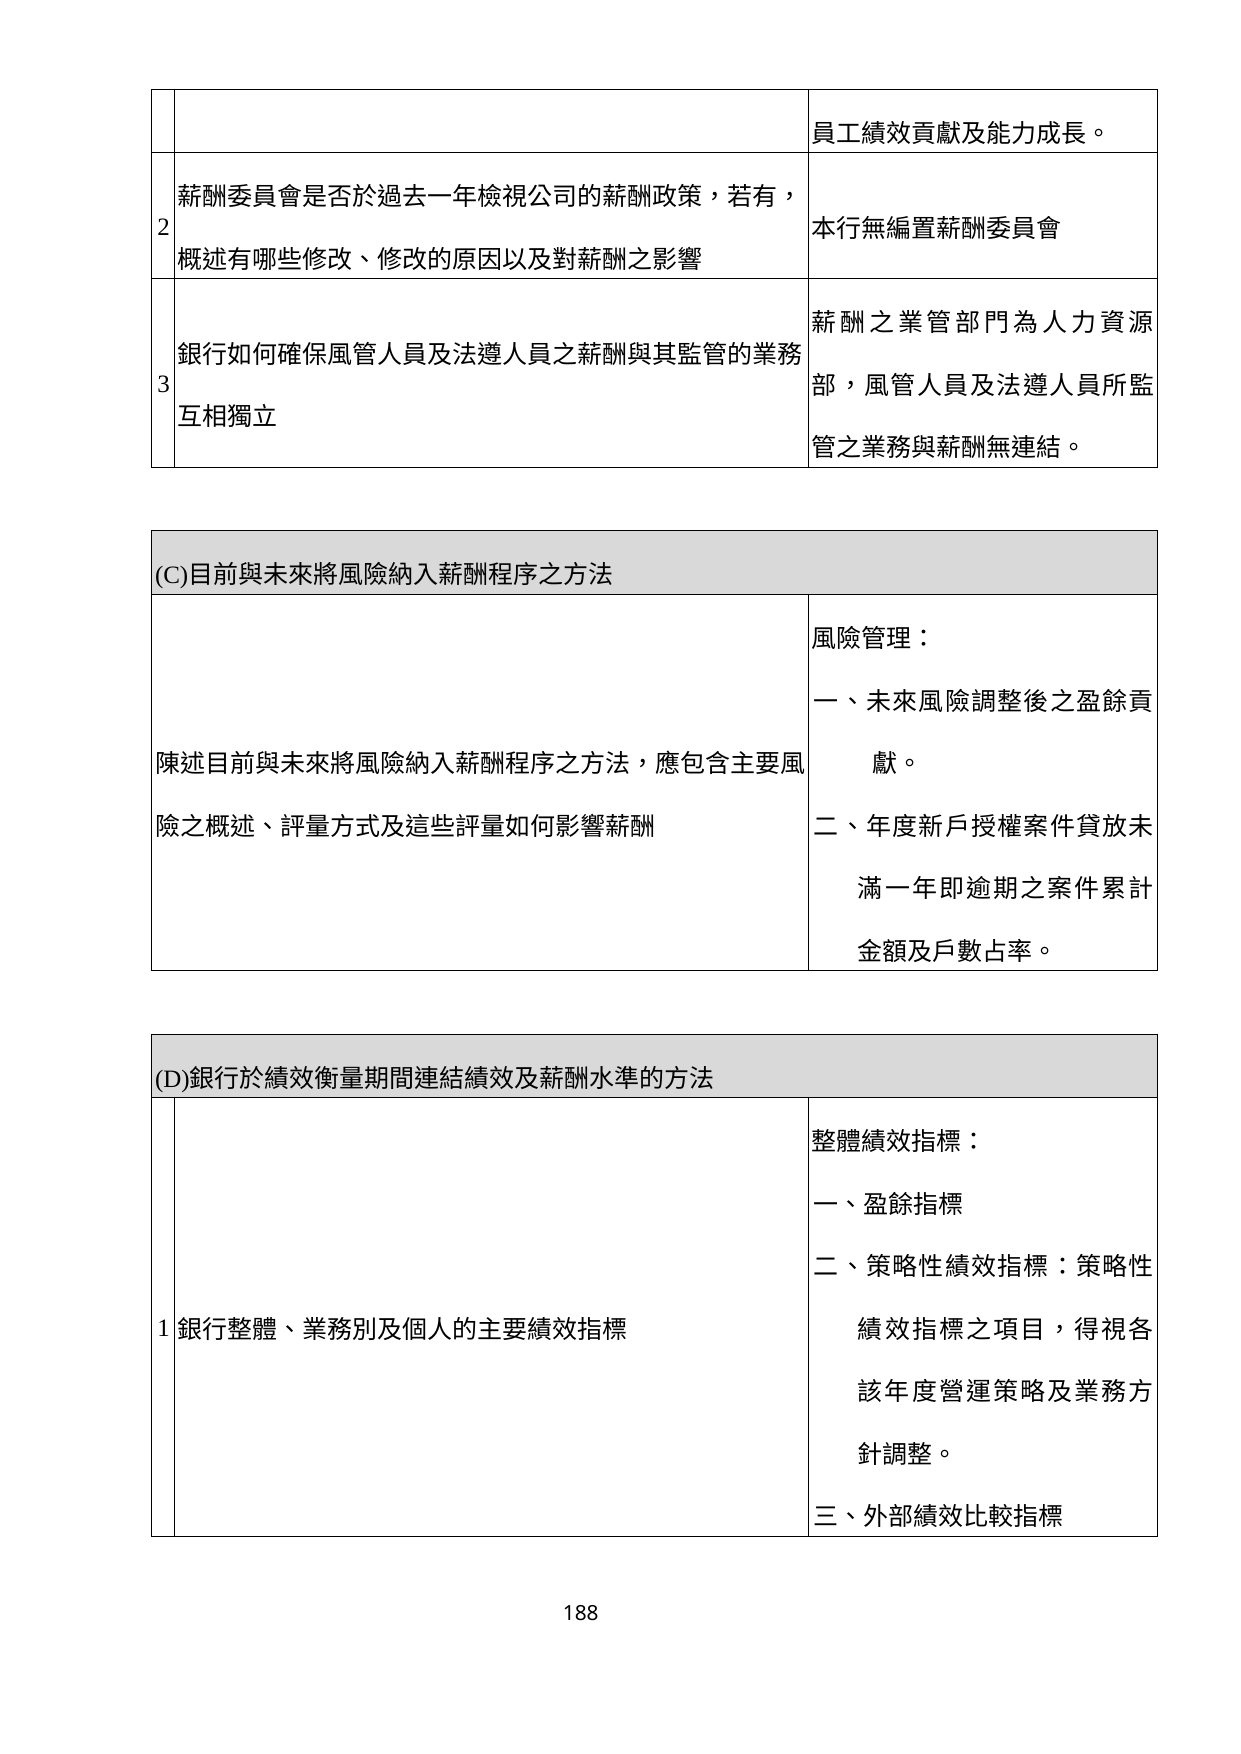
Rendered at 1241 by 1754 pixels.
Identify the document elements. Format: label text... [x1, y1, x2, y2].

table_cell 銀行整體、業務別及個人的主要績效指標 [175, 1098, 808, 1536]
table_cell [152, 468, 1157, 530]
table_cell [152, 90, 174, 152]
table_cell 薪酬委員會是否於過去一年檢視公司的薪酬政策，若有，概述有哪些修改、修改的原因以及對薪酬之影響 [175, 153, 808, 278]
table_cell 銀行如何確保風管人員及法遵人員之薪酬與其監管的業務互相獨立 [175, 279, 808, 467]
table_cell 陳述目前與未來將風險納入薪酬程序之方法，應包含主要風險之概述、評量方式及這些評量如何影響薪酬 [152, 595, 808, 970]
table_cell 風險管理： 一、未來風險調整後之盈餘貢獻。 二、年度新戶授權案件貸放未滿一年即逾期之案件累計金額及戶數占率。 [809, 595, 1157, 970]
table_cell (C)目前與未來將風險納入薪酬程序之方法 [152, 531, 1157, 594]
table_cell [152, 971, 1157, 1033]
table_cell 薪酬之業管部門為人力資源部，風管人員及法遵人員所監管之業務與薪酬無連結。 [809, 279, 1157, 467]
table_cell 員工績效貢獻及能力成長。 [809, 90, 1157, 152]
table_cell 3 [152, 279, 174, 467]
table_cell 整體績效指標： 一、盈餘指標 二、策略性績效指標：策略性績效指標之項目，得視各該年度營運策略及業務方針調整。 三、外部績效比較指標 [809, 1098, 1157, 1536]
table_cell 本行無編置薪酬委員會 [809, 153, 1157, 278]
table_cell [175, 90, 808, 152]
table_cell (D)銀行於績效衡量期間連結績效及薪酬水準的方法 [152, 1035, 1157, 1097]
table_cell 2 [152, 153, 174, 278]
table_cell 1 [152, 1098, 174, 1536]
